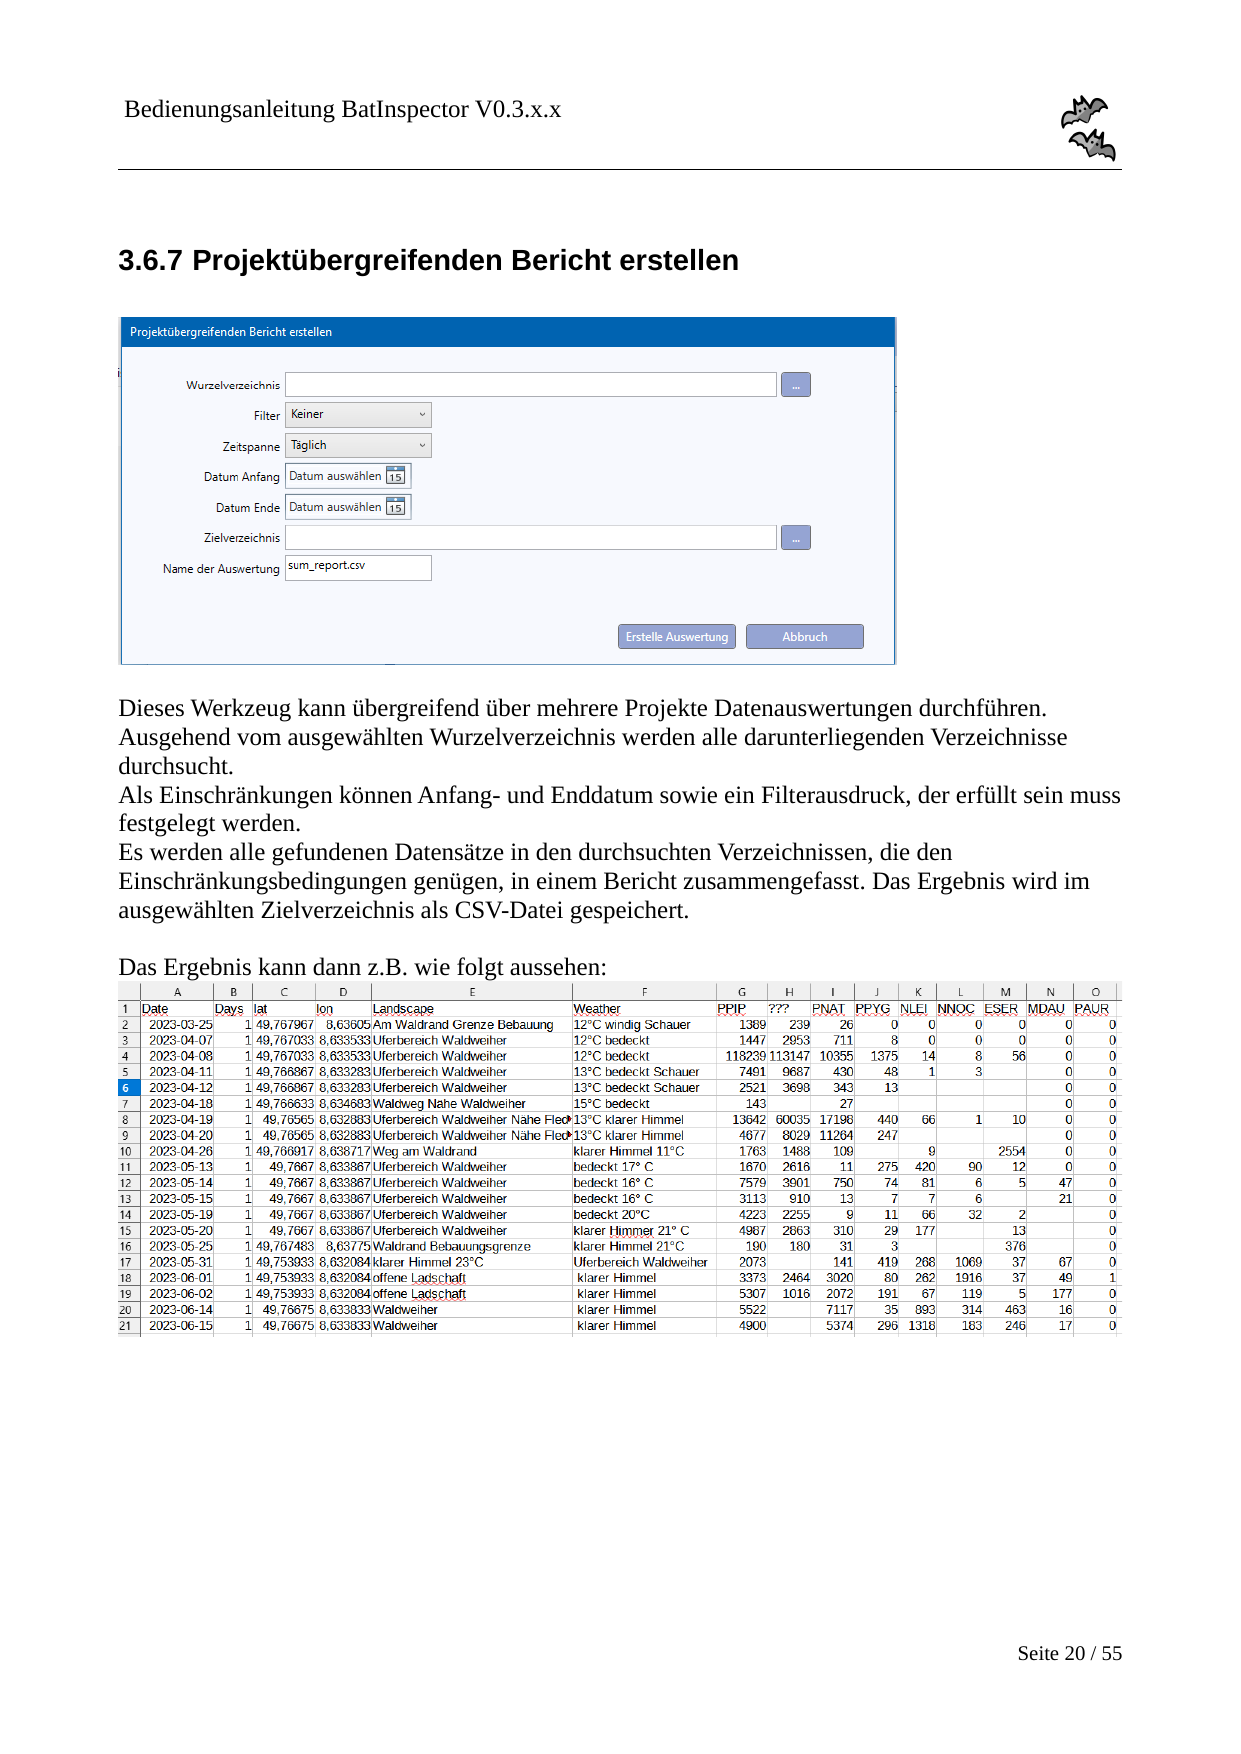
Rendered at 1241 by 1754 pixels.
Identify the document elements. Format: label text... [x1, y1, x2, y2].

picture [1057, 95, 1120, 162]
text Dieses Werkzeug kann übergreifend über mehrere Projekte Datenauswertungen durchführen. Ausgehend vom ausgewählten Wurzelverzeichnis werden alle darunterliegenden Verzeichnisse durchsucht. [118, 693, 1122, 780]
text Es werden alle gefundenen Datensätze in den durchsuchten Verzeichnissen, die den Einschränkungsbedingungen genügen, in einem Bericht zusammengefasst. Das Ergebnis wird im ausgewählten Zielverzeichnis als CSV-Datei gespeichert. [118, 837, 1122, 923]
text Als Einschränkungen können Anfang- und Enddatum sowie ein Filterausdruck, der erfüllt sein muss festgelegt werden. [118, 780, 1122, 837]
subtitle Projektübergreifenden Bericht erstellen [118, 243, 1122, 276]
picture [118, 981, 1123, 1337]
text Das Ergebnis kann dann z.B. wie folgt aussehen: [118, 952, 1122, 981]
picture [118, 317, 897, 665]
